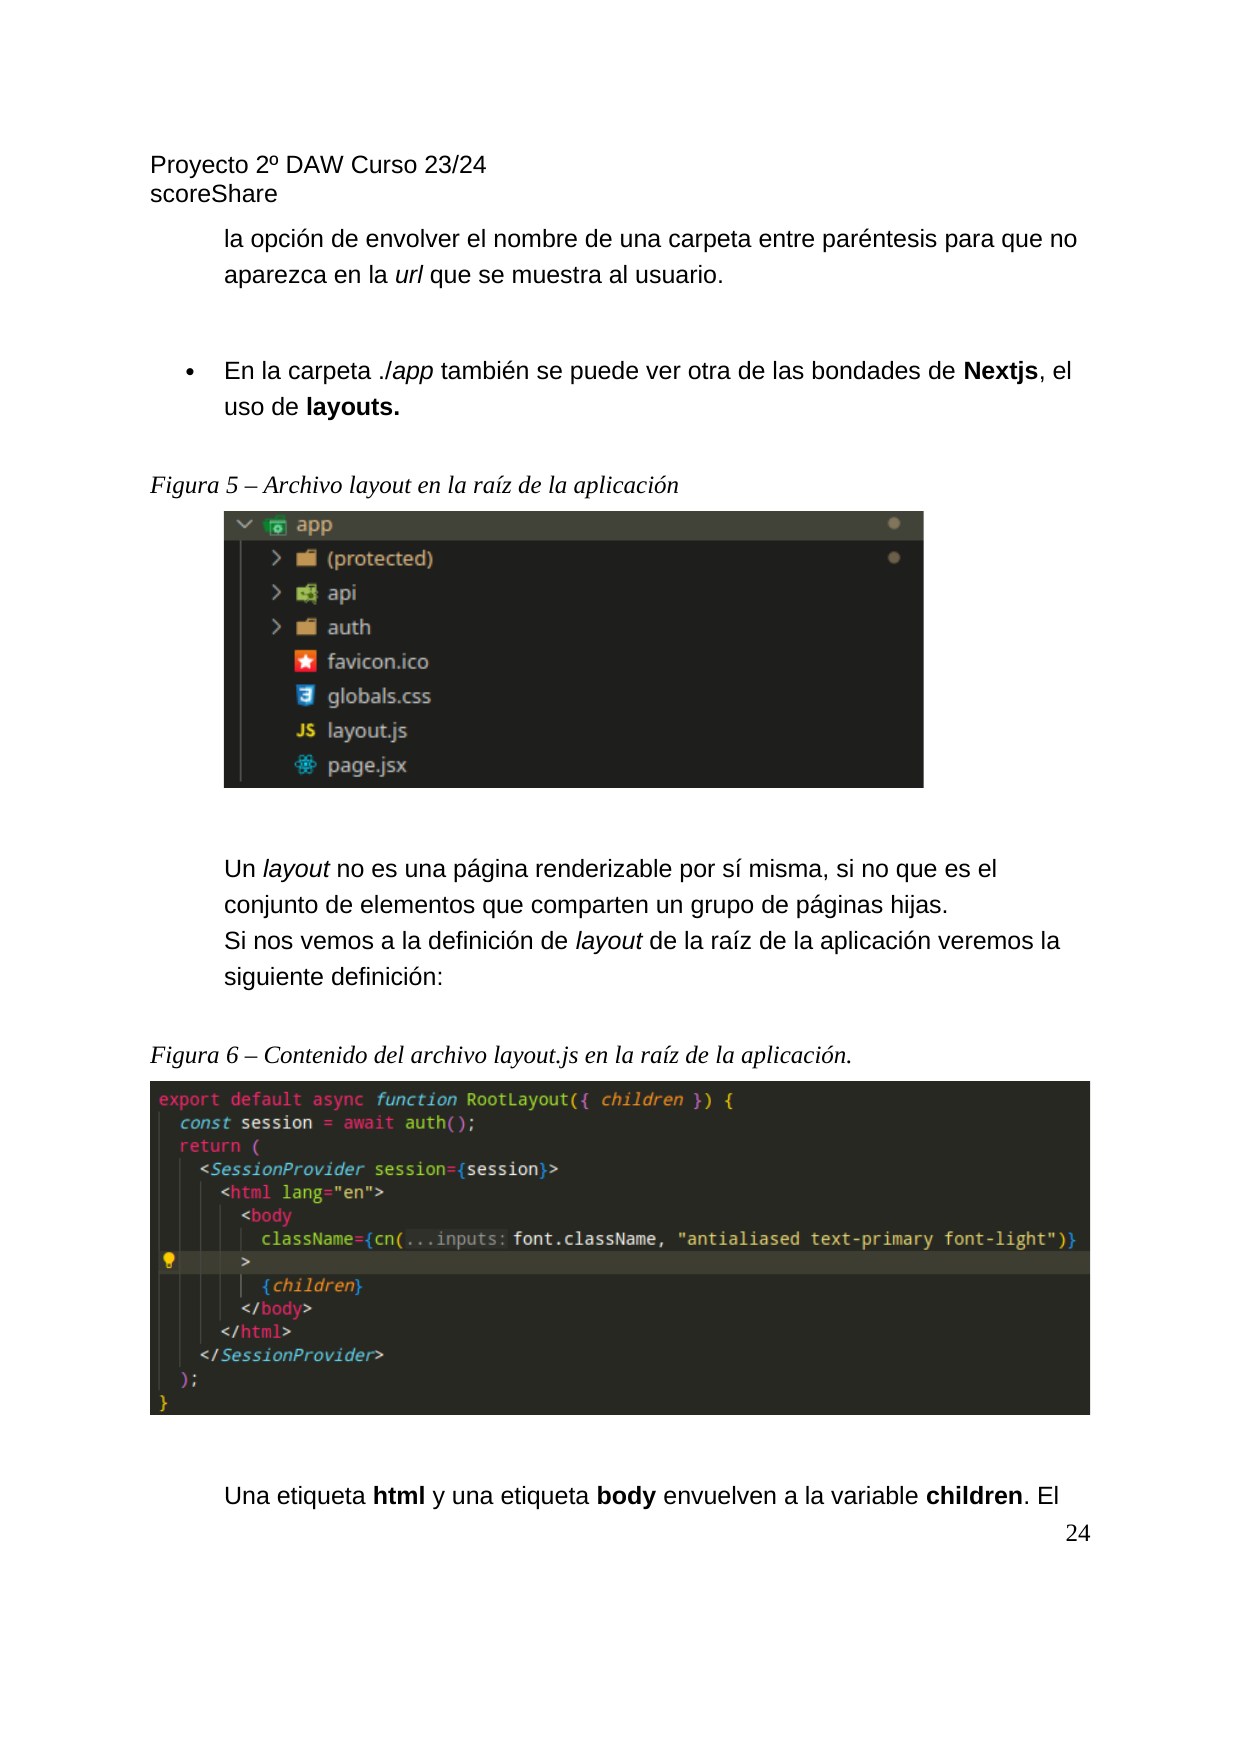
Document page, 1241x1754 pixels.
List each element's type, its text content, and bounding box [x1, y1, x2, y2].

text Una etiqueta html y una etiqueta body envuelven a la variable children. El [224, 1481, 1090, 1509]
picture [223, 511, 924, 788]
text Si nos vemos a la definición de layout de la raíz de la aplicación veremos la siguiente definición: [224, 926, 1090, 990]
text Un layout no es una página renderizable por sí misma, si no que es el conjunto de elementos que comparten un grupo de páginas hijas. [224, 854, 1090, 918]
text Figura 9 – Archivo layout en la raíz de la aplicación [150, 470, 1090, 499]
list En la carpeta ./app también se puede ver otra de las bondades de Nextjs, el uso de layouts. [186, 356, 1090, 420]
text Figura 10 – Contenido del archivo layout.js en la raíz de la aplicación. [150, 1040, 1090, 1069]
text la opción de envolver el nombre de una carpeta entre paréntesis para que no aparezca en la url que se muestra al usuario. [224, 224, 1090, 288]
picture [150, 1081, 1091, 1415]
